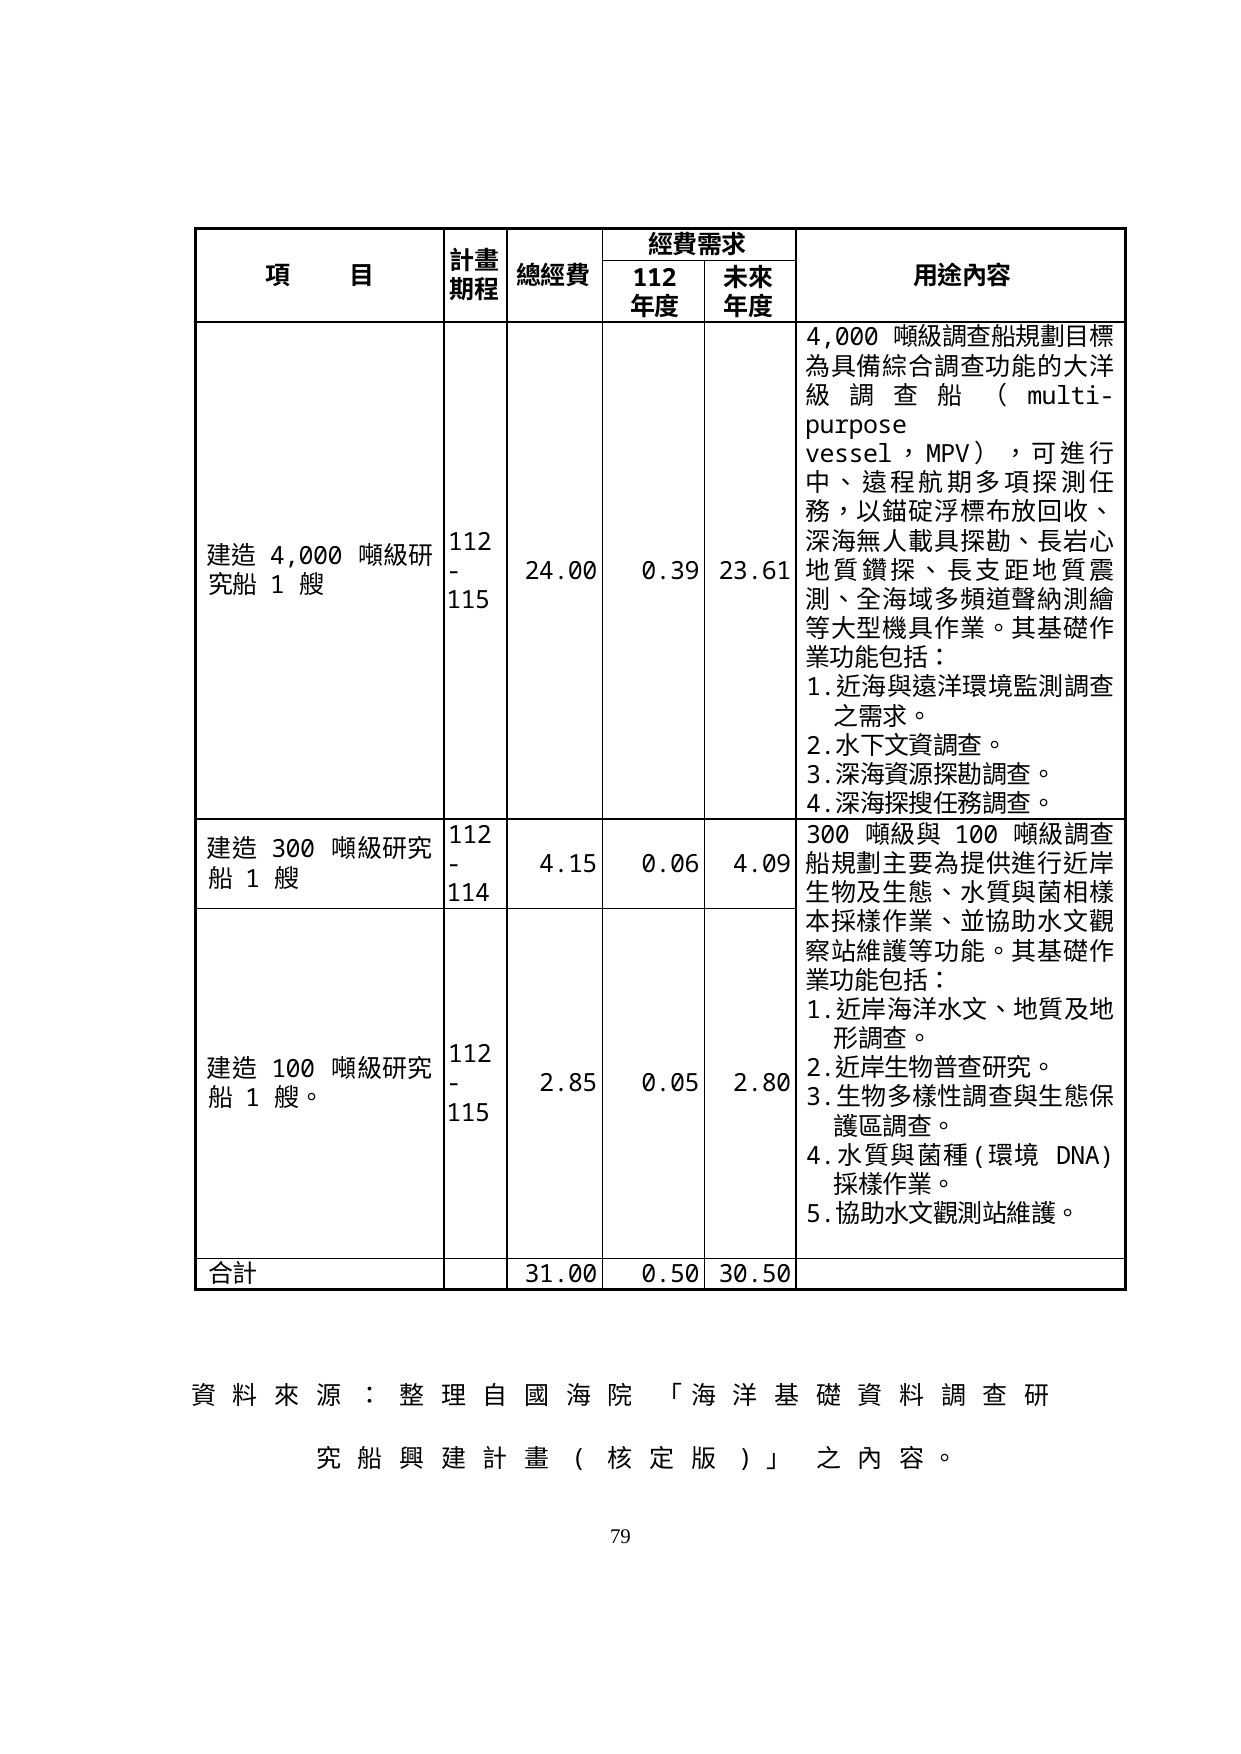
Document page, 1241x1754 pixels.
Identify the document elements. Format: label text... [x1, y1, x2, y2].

table_cell 0.39 [603, 323, 704, 818]
table_cell 0.06 [603, 820, 704, 907]
table_cell 未來 年度 [705, 261, 795, 321]
table_header 經費需求 [603, 230, 795, 259]
table_cell 0.05 [603, 909, 704, 1257]
table_cell 4.09 [705, 820, 795, 907]
table_cell 2.80 [705, 909, 795, 1257]
text 資料來源：整理自國海院「海洋基礎資料調查研究船興建計畫(核定版)」之內容。 [176, 1352, 1058, 1477]
table_cell 24.00 [508, 323, 602, 818]
table_header 用途內容 [797, 230, 1124, 321]
table_cell 0.50 [603, 1259, 704, 1288]
table_cell [797, 1259, 1124, 1288]
table_cell 23.61 [705, 323, 795, 818]
table_cell 112 年度 [603, 261, 704, 321]
table_cell 建造 300 噸級研究船 1 艘 [197, 820, 443, 907]
table_cell 建造 4,000 噸級研究船 1 艘 [197, 323, 443, 818]
table_cell 4,000 噸級調查船規劃目標為具備綜合調查功能的大洋級調查船（multi-purpose vessel，MPV），可進行中、遠程航期多項探測任務，以錨碇浮標布放回收、深海無人載具探勘、長岩心地質鑽探、長支距地質震測、全海域多頻道聲納測繪等大型機具作業。其基礎作業功能包括： 1.近海與遠洋環境監測調查之需求。 2.水下文資調查。 3.深海資源探勘調查。 4.深海探搜任務調查。 [797, 323, 1124, 818]
table_cell 4.15 [508, 820, 602, 907]
table_cell 合計 [197, 1259, 443, 1288]
table_cell 2.85 [508, 909, 602, 1257]
table_cell 112-114 [445, 820, 506, 907]
table_cell 31.00 [508, 1259, 602, 1288]
table_cell 112-115 [445, 323, 506, 818]
table_cell 300 噸級與 100 噸級調查船規劃主要為提供進行近岸生物及生態、水質與菌相樣本採樣作業、並協助水文觀察站維護等功能。其基礎作業功能包括： 1.近岸海洋水文、地質及地形調查。 2.近岸生物普查研究。 3.生物多樣性調查與生態保護區調查。 4.水質與菌種(環境 DNA) 採樣作業。 5.協助水文觀測站維護。 [797, 820, 1124, 1257]
table_cell 建造 100 噸級研究船 1 艘。 [197, 909, 443, 1257]
table_cell 112-115 [445, 909, 506, 1257]
table_header 總經費 [508, 230, 602, 321]
table_header 計畫 期程 [445, 230, 506, 321]
table_cell 30.50 [705, 1259, 795, 1288]
table_header 項 目 [197, 230, 443, 321]
table_cell [445, 1259, 506, 1288]
